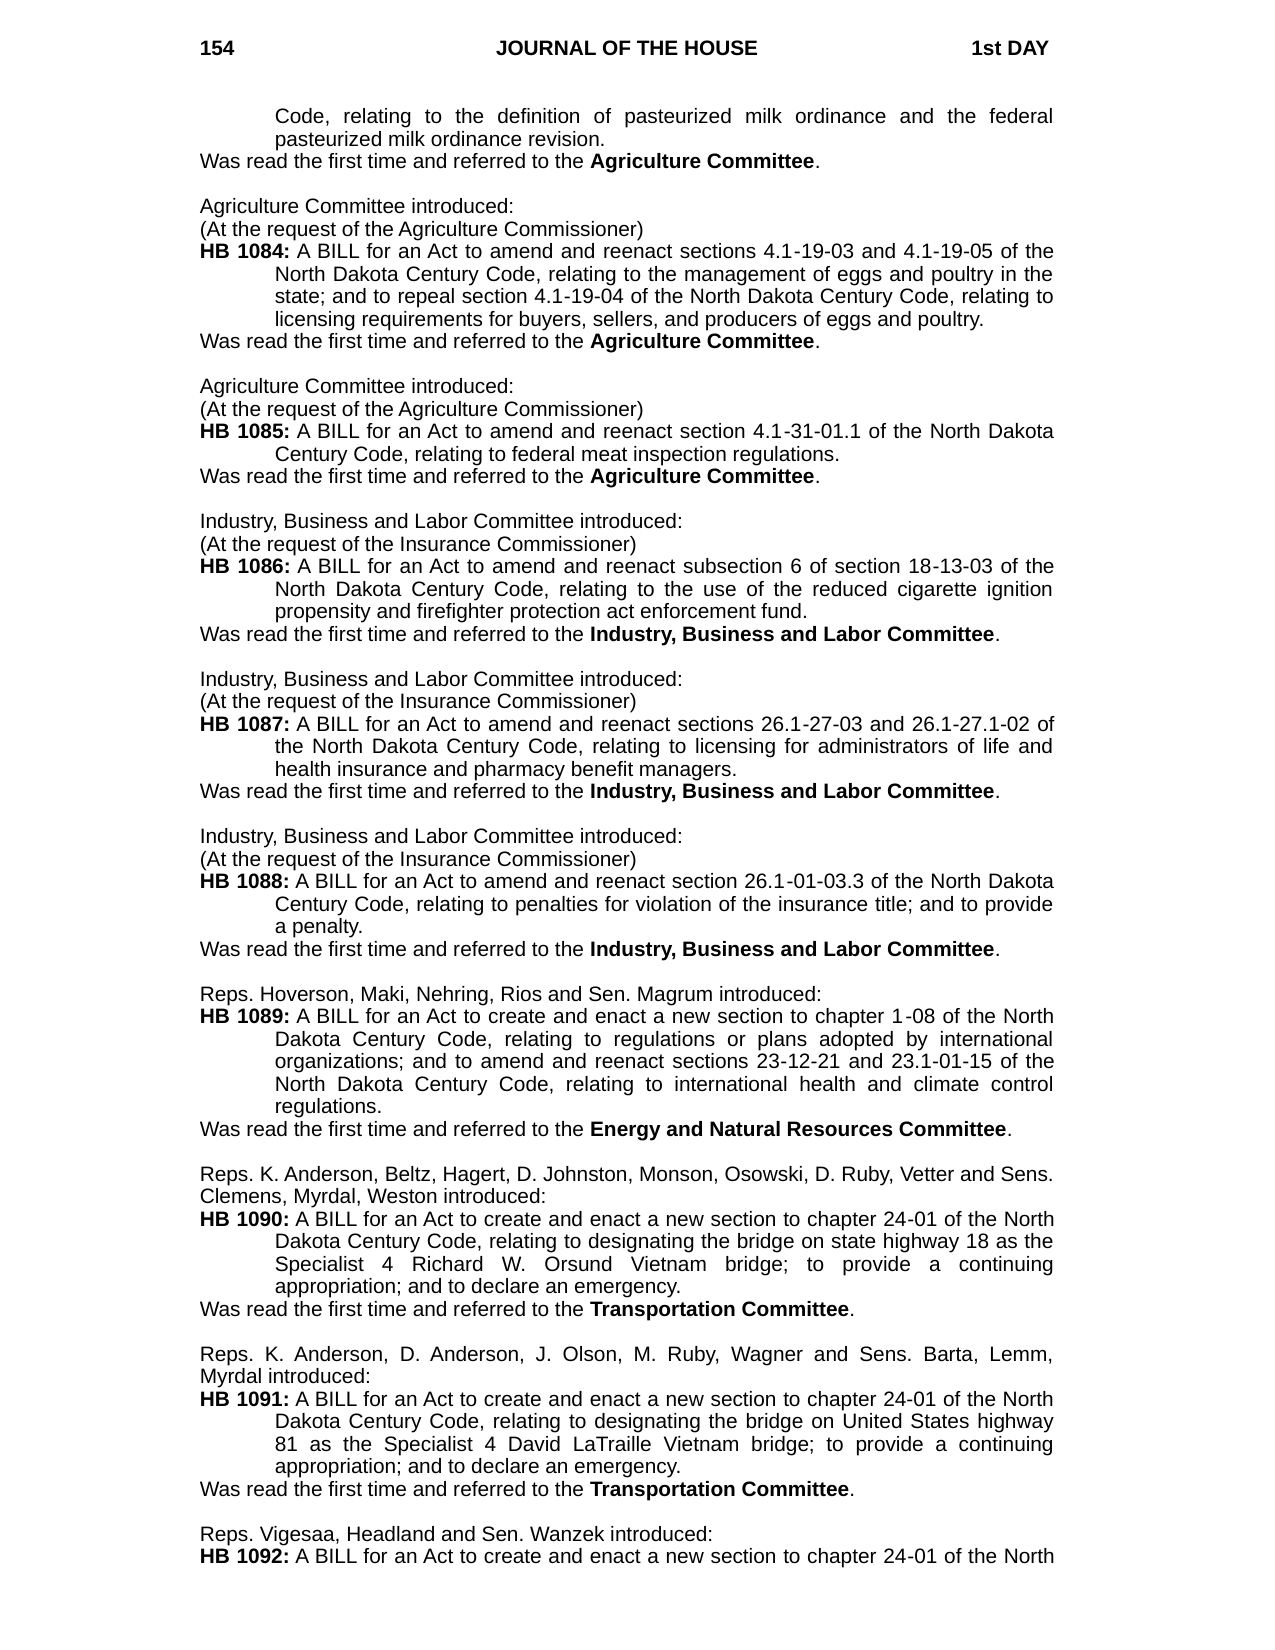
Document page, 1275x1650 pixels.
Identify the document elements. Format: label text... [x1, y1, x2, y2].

text (At the request of the Insurance Commissioner) [199, 533, 1054, 556]
text (At the request of the Insurance Commissioner) [199, 691, 1054, 713]
title HB 1091: A BILL for an Act to create and enact a new section to chapter 24-01 of the North Dakota Century Code, relating to designating the bridge on United States highway 81 as the Specialist 4 David LaTraille Vietnam bridge; to provide a continuing appropriation; and to declare an emergency. [199, 1388, 1054, 1478]
title HB 1089: A BILL for an Act to create and enact a new section to chapter 1‑08 of the North Dakota Century Code, relating to regulations or plans adopted by international organizations; and to amend and reenact sections 23‑12‑21 and 23.1‑01‑15 of the North Dakota Century Code, relating to international health and climate control regulations. [199, 1006, 1054, 1118]
text Was read the first time and referred to the Energy and Natural Resources Committee. [199, 1118, 1054, 1141]
text Was read the first time and referred to the Agriculture Committee. [199, 331, 1054, 353]
text (At the request of the Agriculture Commissioner) [199, 398, 1054, 421]
text Was read the first time and referred to the Industry, Business and Labor Committee. [199, 623, 1054, 646]
text (At the request of the Insurance Commissioner) [199, 848, 1054, 871]
title HB 1088: A BILL for an Act to amend and reenact section 26.1‑01‑03.3 of the North Dakota Century Code, relating to penalties for violation of the insurance title; and to provide a penalty. [199, 871, 1054, 938]
title HB 1085: A BILL for an Act to amend and reenact section 4.1‑31‑01.1 of the North Dakota Century Code, relating to federal meat inspection regulations. [199, 421, 1054, 466]
text Was read the first time and referred to the Agriculture Committee. [199, 151, 1054, 173]
text Industry, Business and Labor Committee introduced: [199, 668, 1054, 691]
text Industry, Business and Labor Committee introduced: [199, 511, 1054, 533]
text (At the request of the Agriculture Commissioner) [199, 218, 1054, 241]
title HB 1087: A BILL for an Act to amend and reenact sections 26.1‑27‑03 and 26.1‑27.1‑02 of the North Dakota Century Code, relating to licensing for administrators of life and health insurance and pharmacy benefit managers. [199, 713, 1054, 781]
text Reps. K. Anderson, D. Anderson, J. Olson, M. Ruby, Wagner and Sens. Barta, Lemm, Myrdal introduced: [199, 1343, 1054, 1388]
title HB 1092: A BILL for an Act to create and enact a new section to chapter 24‑01 of the North [199, 1546, 1054, 1568]
text Was read the first time and referred to the Agriculture Committee. [199, 466, 1054, 488]
text Agriculture Committee introduced: [199, 196, 1054, 218]
subtitle Page 154 [9, 9, 109, 33]
title Code, relating to the definition of pasteurized milk ordinance and the federal pasteurized milk ordinance revision. [199, 106, 1054, 151]
text Reps. Vigesaa, Headland and Sen. Wanzek introduced: [199, 1523, 1054, 1546]
title HB 1086: A BILL for an Act to amend and reenact subsection 6 of section 18‑13‑03 of the North Dakota Century Code, relating to the use of the reduced cigarette ignition propensity and firefighter protection act enforcement fund. [199, 556, 1054, 623]
text Was read the first time and referred to the Industry, Business and Labor Committee. [199, 781, 1054, 803]
text Industry, Business and Labor Committee introduced: [199, 826, 1054, 848]
text Agriculture Committee introduced: [199, 376, 1054, 398]
title HB 1084: A BILL for an Act to amend and reenact sections 4.1‑19‑03 and 4.1‑19‑05 of the North Dakota Century Code, relating to the management of eggs and poultry in the state; and to repeal section 4.1‑19‑04 of the North Dakota Century Code, relating to licensing requirements for buyers, sellers, and producers of eggs and poultry. [199, 241, 1054, 331]
text Was read the first time and referred to the Transportation Committee. [199, 1298, 1054, 1321]
text Was read the first time and referred to the Transportation Committee. [199, 1478, 1054, 1501]
text Reps. K. Anderson, Beltz, Hagert, D. Johnston, Monson, Osowski, D. Ruby, Vetter and Sens. Clemens, Myrdal, Weston introduced: [199, 1163, 1054, 1208]
title HB 1090: A BILL for an Act to create and enact a new section to chapter 24‑01 of the North Dakota Century Code, relating to designating the bridge on state highway 18 as the Specialist 4 Richard W. Orsund Vietnam bridge; to provide a continuing appropriation; and to declare an emergency. [199, 1208, 1054, 1298]
text Reps. Hoverson, Maki, Nehring, Rios and Sen. Magrum introduced: [199, 983, 1054, 1006]
text Was read the first time and referred to the Industry, Business and Labor Committee. [199, 938, 1054, 961]
